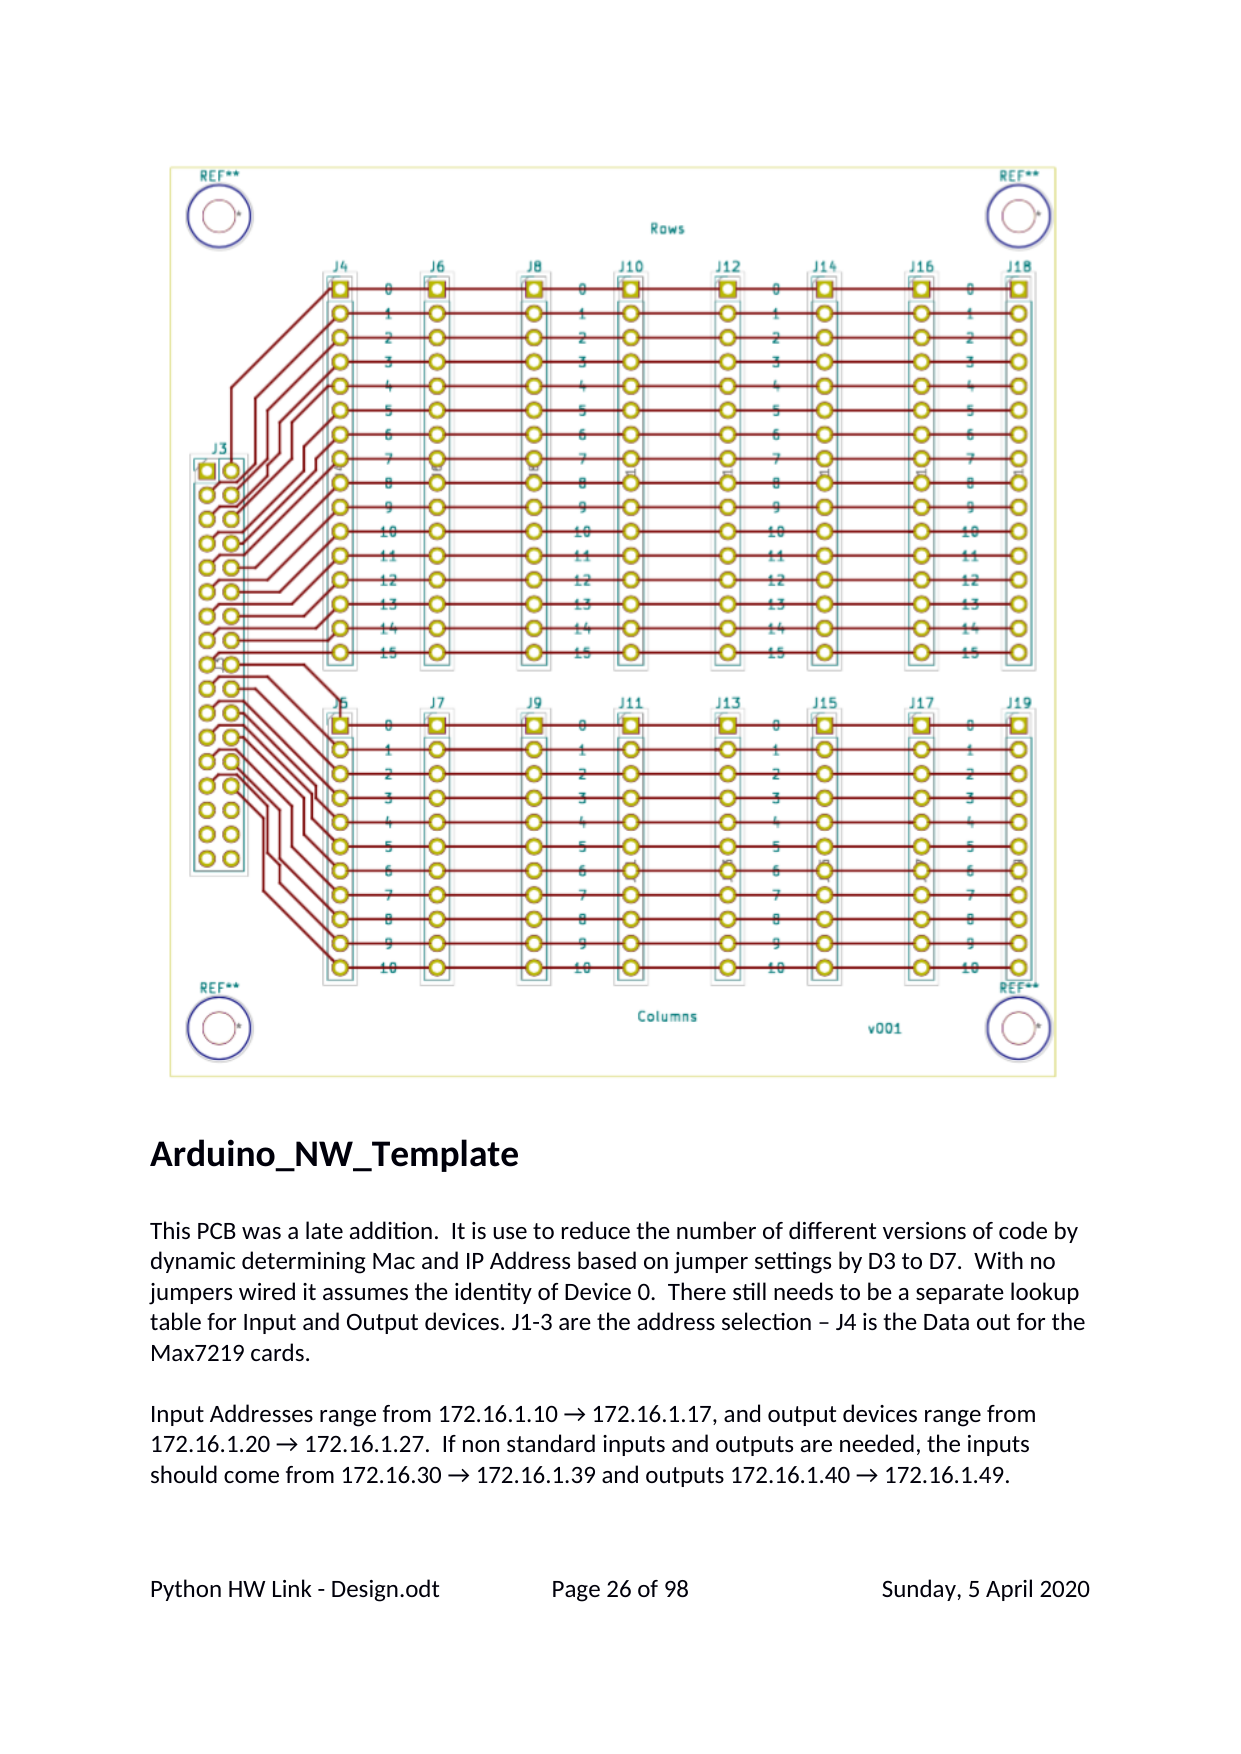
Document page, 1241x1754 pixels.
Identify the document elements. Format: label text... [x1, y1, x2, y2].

text Input Addresses range from 172.16.1.10 → 172.16.1.17, and output devices range from 172.16.1.20 → 172.16.1.27. If non standard inputs and outputs are needed, the inputs should come from 172.16.30 → 172.16.1.39 and outputs 172.16.1.40 → 172.16.1.49. [150, 1398, 1090, 1490]
text This PCB was a late addition. It is use to reduce the number of different versions of code by dynamic determining Mac and IP Address based on jumper settings by D3 to D7. With no jumpers wired it assumes the identity of Device 0. There still needs to be a separate lookup table for Input and Output devices. J1-3 are the address selection – J4 is the Data out for the Max7219 cards. [150, 1215, 1090, 1368]
picture [150, 150, 1091, 1093]
subtitle Arduino_NW_Template [150, 1130, 1090, 1176]
